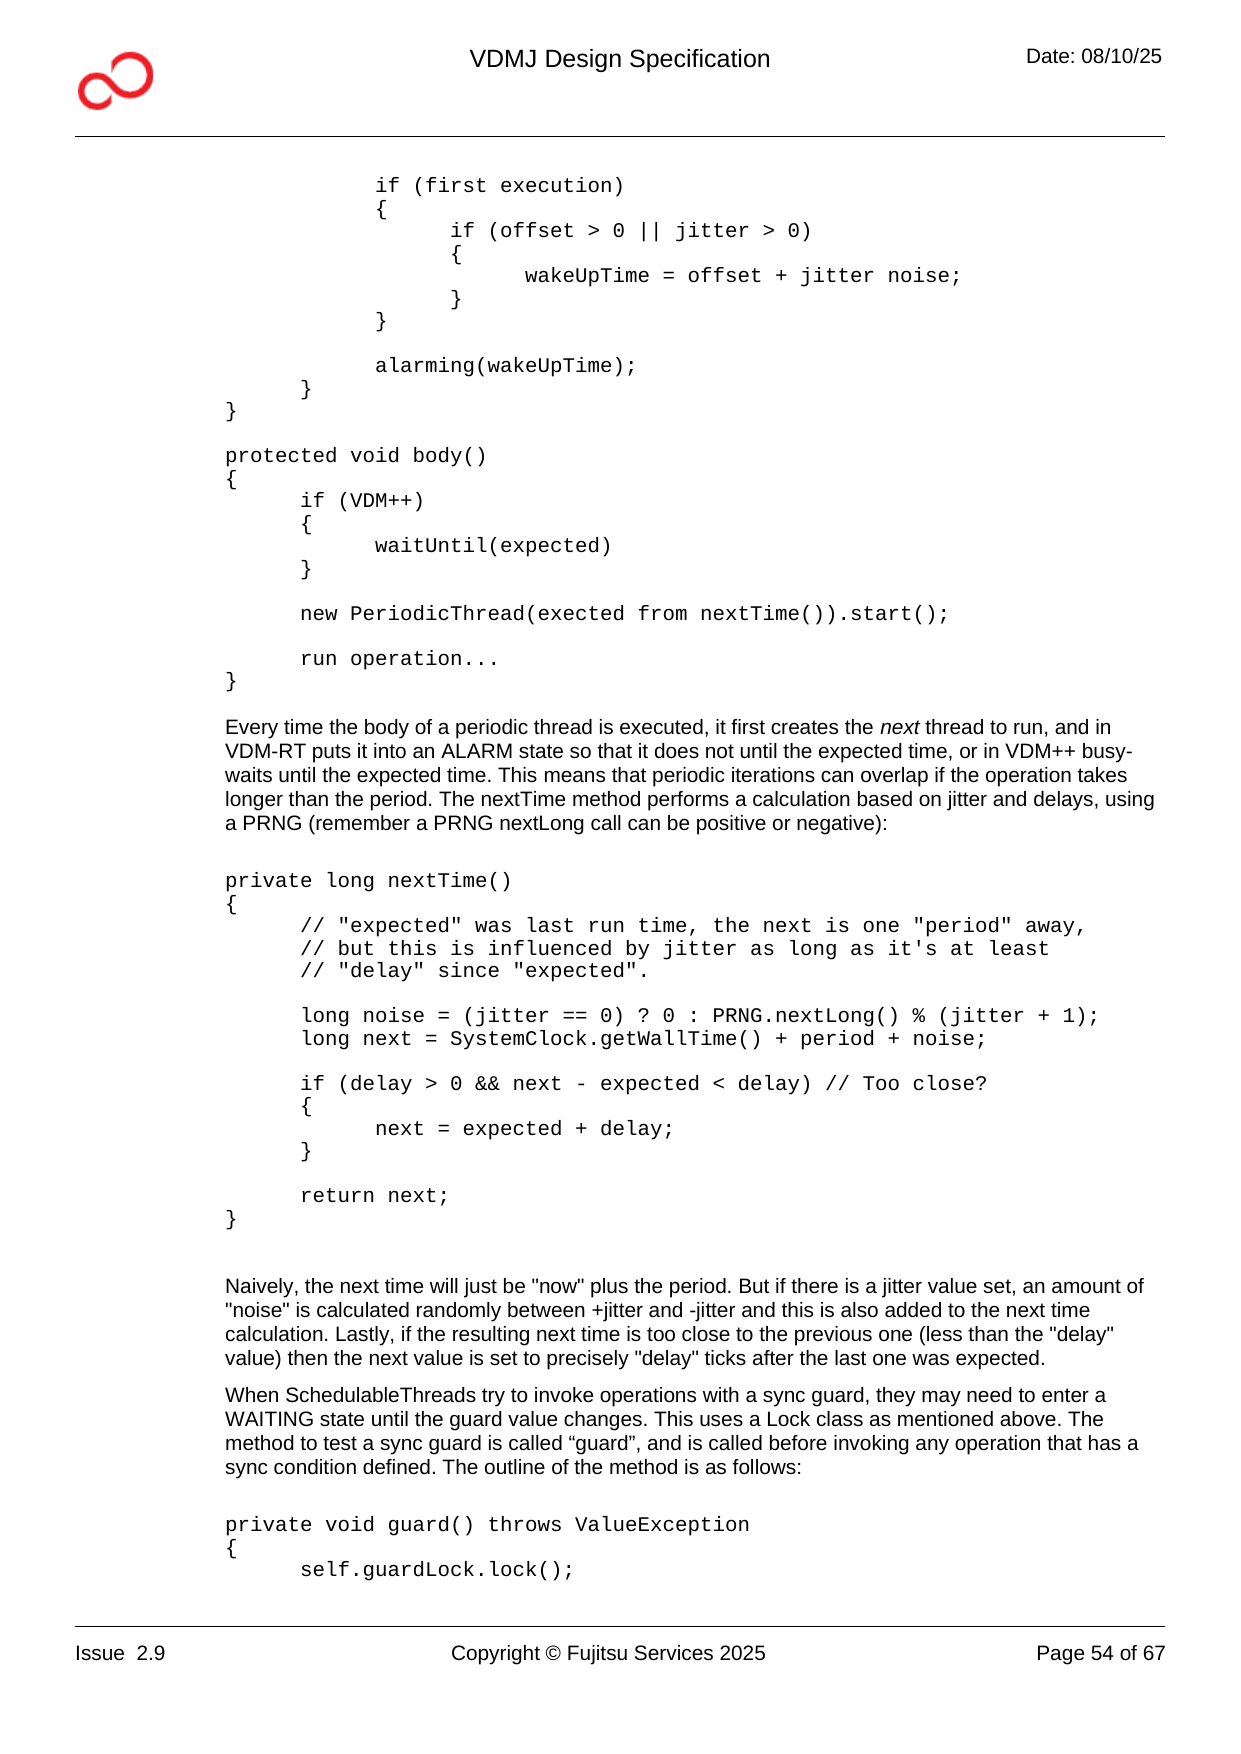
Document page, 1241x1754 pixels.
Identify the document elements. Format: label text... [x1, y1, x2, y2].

picture [78, 44, 153, 120]
text When SchedulableThreads try to invoke operations with a sync guard, they may need to enter a WAITING state until the guard value changes. This uses a Lock class as mentioned above. The method to test a sync guard is called “guard”, and is called before invoking any operation that has a sync condition defined. The outline of the method is as follows: [225, 1383, 1165, 1479]
text } [225, 287, 1165, 310]
text // but this is influenced by jitter as long as it's at least [225, 937, 1165, 960]
text if (first execution) [225, 175, 1165, 197]
text } [225, 377, 1165, 400]
text if (offset > 0 || jitter > 0) [225, 220, 1165, 242]
text { [225, 197, 1165, 220]
text Every time the body of a periodic thread is executed, it first creates the next thread to run, and in VDM-RT puts it into an ALARM state so that it does not until the expected time, or in VDM++ busy-waits until the expected time. This means that periodic iterations can overlap if the operation takes longer than the period. The nextTime method performs a calculation based on jitter and delays, using a PRNG (remember a PRNG nextLong call can be positive or negative): [225, 715, 1165, 835]
text return next; [225, 1185, 1165, 1207]
text { [225, 242, 1165, 265]
text { [225, 1095, 1165, 1117]
text new PeriodicThread(exected from nextTime()).start(); [225, 602, 1165, 625]
text { [225, 892, 1165, 915]
text } [225, 670, 1165, 692]
text wakeUpTime = offset + jitter noise; [225, 265, 1165, 287]
text run operation... [225, 647, 1165, 670]
text protected void body() [225, 445, 1165, 467]
text waitUntil(expected) [225, 535, 1165, 557]
text // "expected" was last run time, the next is one "period" away, [225, 915, 1165, 937]
text self.guardLock.lock(); [225, 1559, 1165, 1581]
text } [225, 1207, 1165, 1230]
text } [225, 557, 1165, 580]
text { [225, 512, 1165, 535]
text { [225, 467, 1165, 490]
text } [225, 1140, 1165, 1162]
text // "delay" since "expected". [225, 960, 1165, 982]
text Naively, the next time will just be "now" plus the period. But if there is a jitter value set, an amount of "noise" is calculated randomly between +jitter and -jitter and this is also added to the next time calculation. Lastly, if the resulting next time is too close to the previous one (less than the "delay" value) then the next value is set to precisely "delay" ticks after the last one was expected. [225, 1275, 1165, 1371]
text private void guard() throws ValueException [225, 1514, 1165, 1536]
text next = expected + delay; [225, 1117, 1165, 1140]
text long next = SystemClock.getWallTime() + period + noise; [225, 1027, 1165, 1050]
text if (VDM++) [225, 490, 1165, 512]
text { [225, 1536, 1165, 1559]
text long noise = (jitter == 0) ? 0 : PRNG.nextLong() % (jitter + 1); [225, 1005, 1165, 1027]
text private long nextTime() [225, 870, 1165, 892]
text } [225, 310, 1165, 332]
text if (delay > 0 && next - expected < delay) // Too close? [225, 1072, 1165, 1095]
text alarming(wakeUpTime); [225, 355, 1165, 377]
text } [225, 400, 1165, 422]
